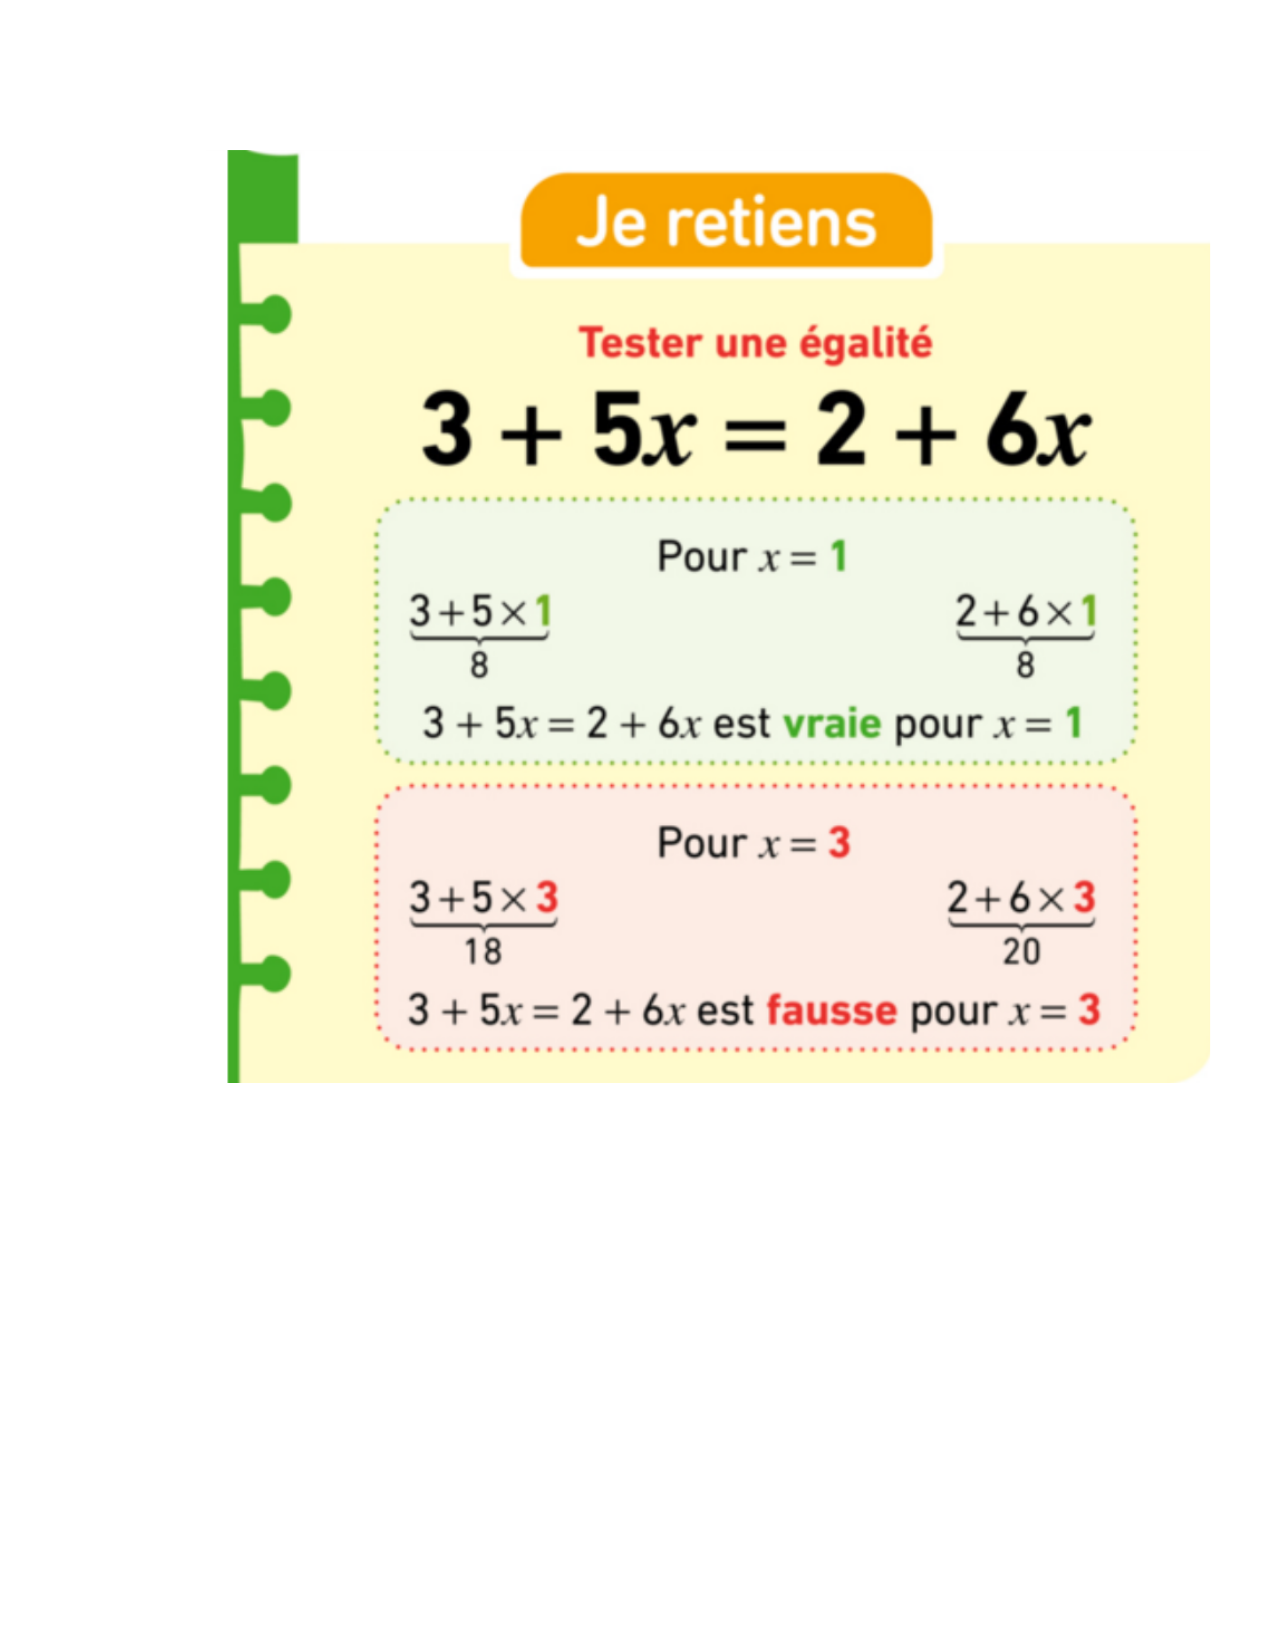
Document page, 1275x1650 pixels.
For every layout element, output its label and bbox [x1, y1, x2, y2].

picture [206, 150, 1211, 1083]
